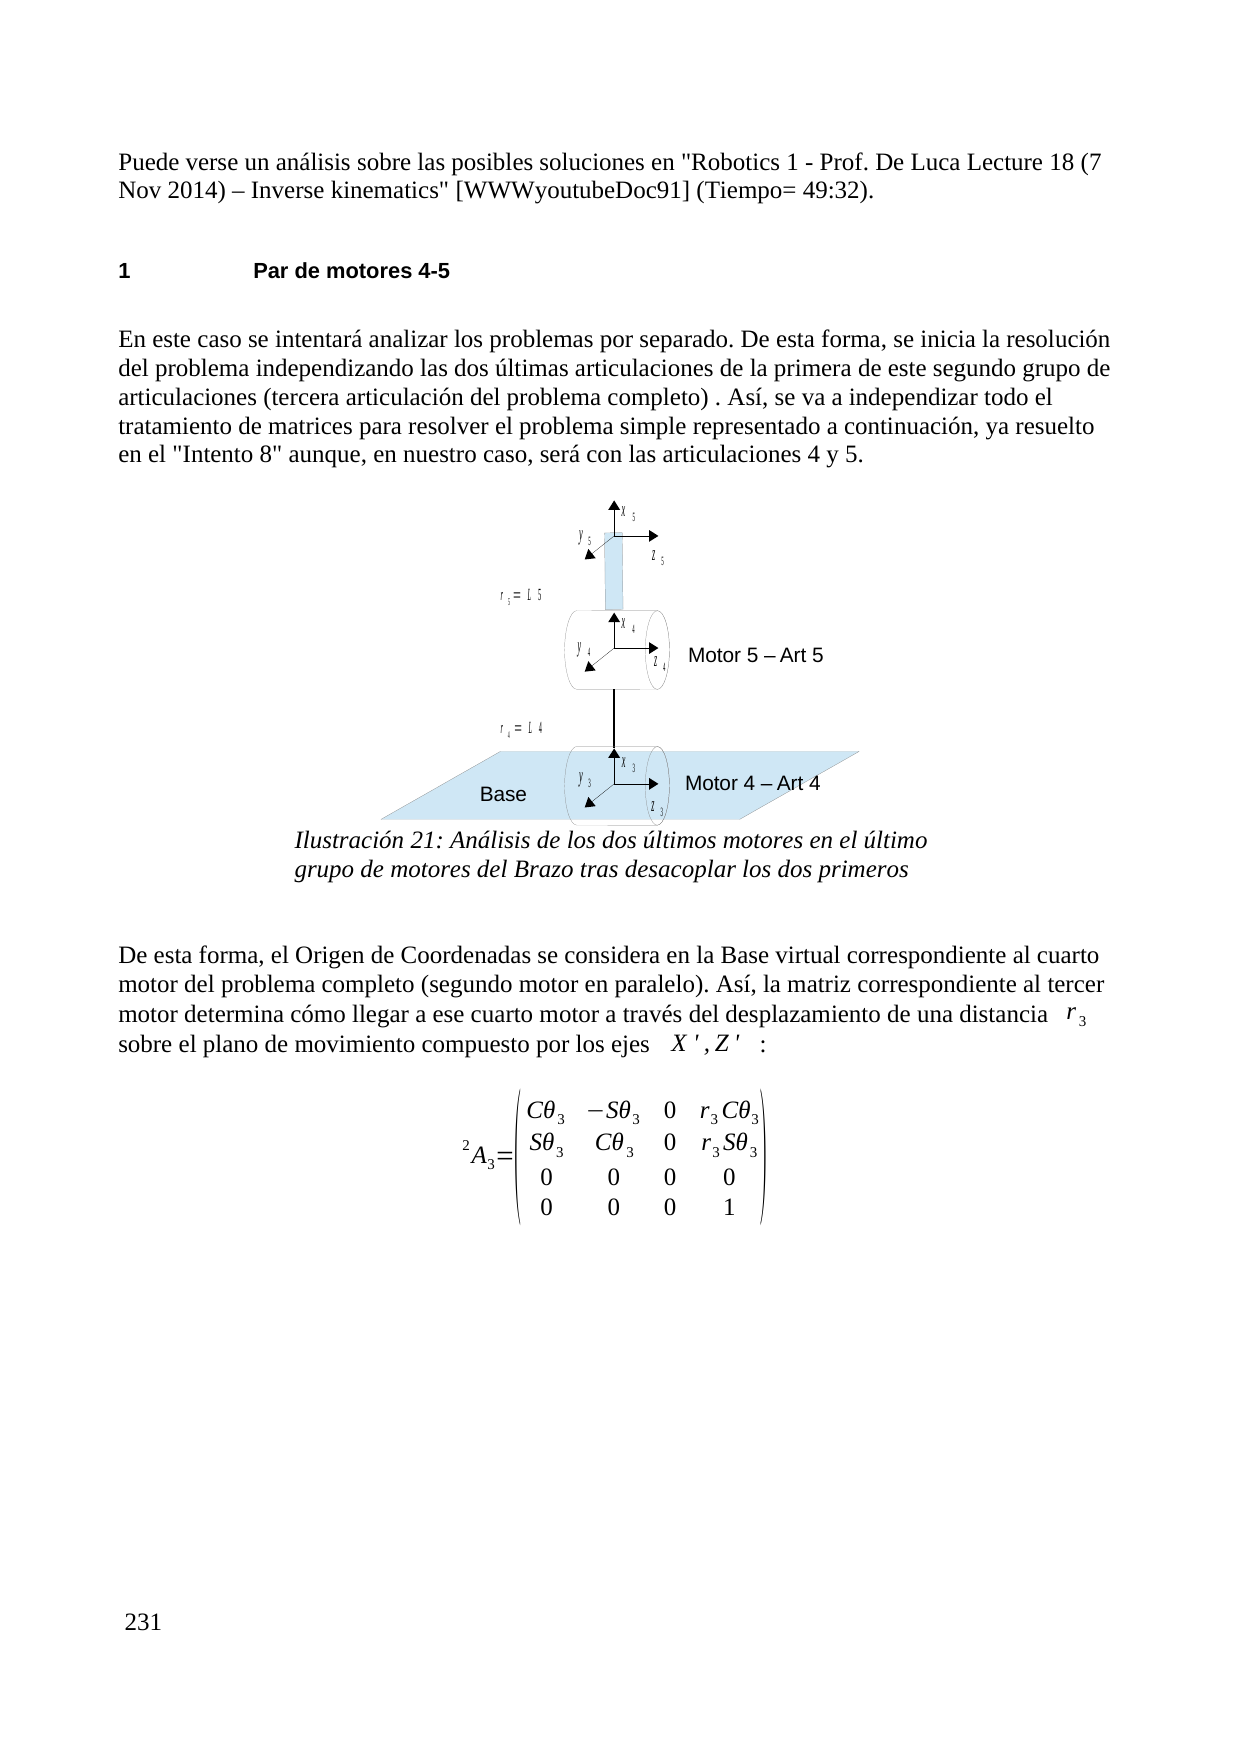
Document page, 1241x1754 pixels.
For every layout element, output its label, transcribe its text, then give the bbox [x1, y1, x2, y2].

text Ilustración 21: Análisis de los dos últimos motores en el último grupo de motores del Brazo tras desacoplar los dos primeros [294, 509, 946, 883]
text De esta forma, el Origen de Coordenadas se considera en la Base virtual correspondiente al cuarto motor del problema completo (segundo motor en paralelo). Así, la matriz correspondiente al tercer motor determina cómo llegar a ese cuarto motor a través del desplazamiento de una distanciasobre el plano de movimiento compuesto por los ejes: [118, 940, 1122, 1058]
text En este caso se intentará analizar los problemas por separado. De esta forma, se inicia la resolución del problema independizando las dos últimas articulaciones de la primera de este segundo grupo de articulaciones (tercera articulación del problema completo) . Así, se va a independizar todo el tratamiento de matrices para resolver el problema simple representado a continuación, ya resuelto en el "Intento 8" aunque, en nuestro caso, será con las articulaciones 4 y 5. [118, 324, 1122, 468]
subtitle Par de motores 4-5 [118, 258, 1122, 283]
text Puede verse un análisis sobre las posibles soluciones en "Robotics 1 - Prof. De Luca Lecture 18 (7 Nov 2014) – Inverse kinematics" [WWWyoutubeDoc91] (Tiempo= 49:32). [118, 147, 1122, 204]
